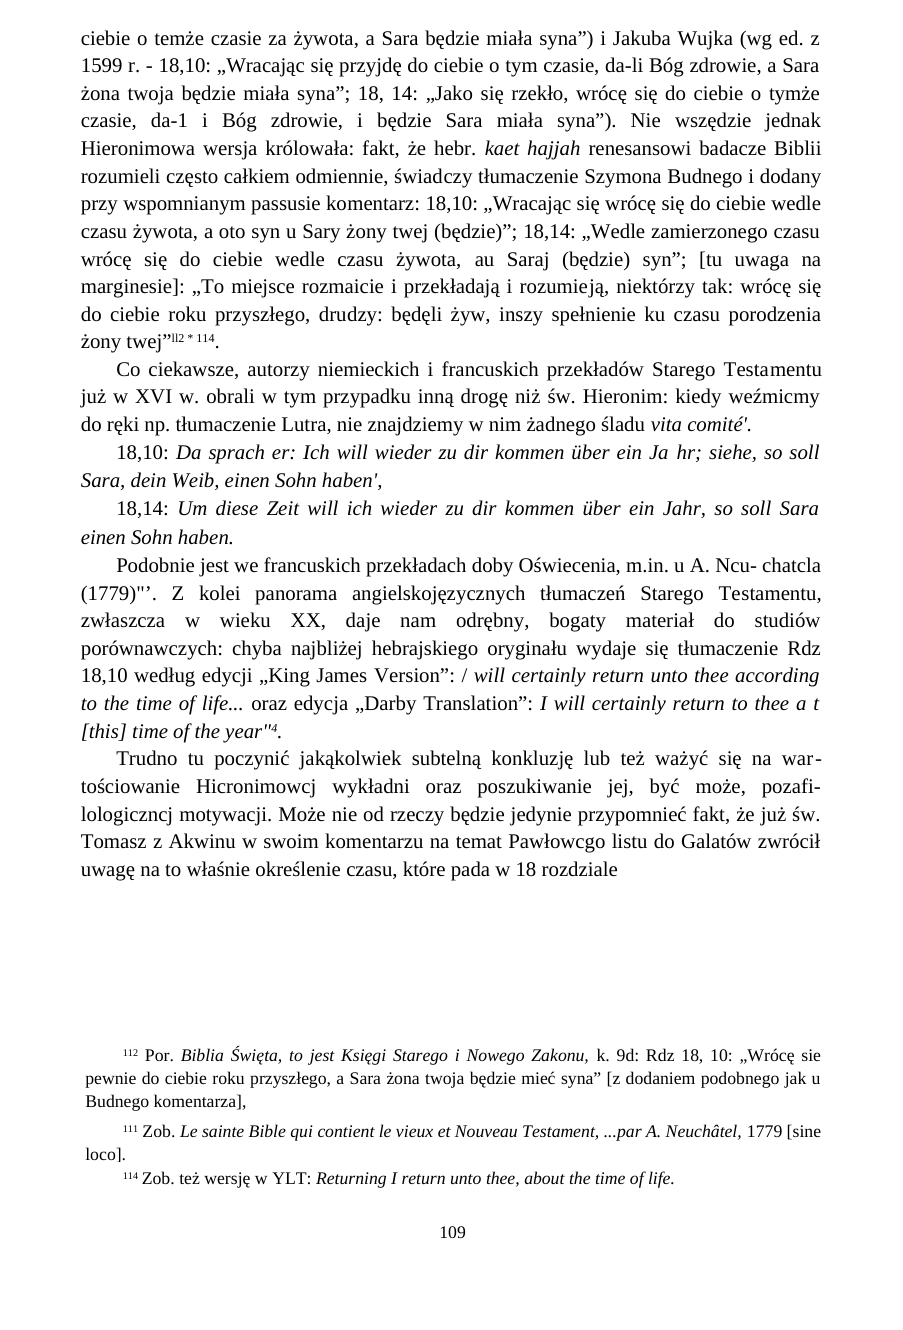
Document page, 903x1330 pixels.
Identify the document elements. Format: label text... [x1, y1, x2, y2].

text 114 Zob. też wersję w YLT: Returning I return unto thee, about the time of life. [123, 1168, 822, 1188]
text Podobnie jest we francuskich przekładach doby Oświecenia, m.in. u A. Ncu- chatcla (1779)"’. Z kolei panorama angielskojęzycznych tłumaczeń Starego Te­stamentu, zwłaszcza w wieku XX, daje nam odrębny, bogaty materiał do studiów porównawczych: chyba najbliżej hebrajskiego oryginału wydaje się tłumaczenie Rdz 18,10 według edycji „King James Version”: / will certainly return unto thee according to the time of life... oraz edycja „Darby Translation”: I will certainly return to thee a t [this] time of the year"4. [81, 553, 822, 743]
text 109 [439, 1222, 470, 1242]
text Co ciekawsze, autorzy niemieckich i francuskich przekładów Starego Testa­mentu już w XVI w. obrali w tym przypadku inną drogę niż św. Hieronim: kiedy weźmicmy do ręki np. tłumaczenie Lutra, nie znajdziemy w nim żadnego śladu vita comité'. [81, 357, 822, 436]
text 18,10: Da sprach er: Ich will wieder zu dir kommen über ein Ja hr; siehe, so soll Sara, dein Weib, einen Sohn haben', [81, 440, 822, 492]
text 112 Por. Biblia Święta, to jest Księgi Starego i Nowego Zakonu, k. 9d: Rdz 18, 10: „Wrócę sie pewnie do ciebie roku przyszłego, a Sara żona twoja będzie mieć syna” [z dodaniem podobnego jak u Budnego komentarza], [85, 1044, 822, 1112]
text ciebie o temże czasie za żywota, a Sara będzie miała syna”) i Jakuba Wujka (wg ed. z 1599 r. - 18,10: „Wracając się przyjdę do ciebie o tym czasie, da-li Bóg zdrowie, a Sara żona twoja będzie miała syna”; 18, 14: „Jako się rzekło, wrócę się do ciebie o tymże czasie, da-1 i Bóg zdrowie, i będzie Sara miała syna”). Nie wszędzie jednak Hieronimowa wersja królowała: fakt, że hebr. kaet hajjah renesansowi badacze Biblii rozumieli często całkiem odmiennie, świad­czy tłumaczenie Szymona Budnego i dodany przy wspomnianym passusie ko­mentarz: 18,10: „Wracając się wrócę się do ciebie wedle czasu żywota, a oto syn u Sary żony twej (będzie)”; 18,14: „Wedle zamierzonego czasu wrócę się do ciebie wedle czasu żywota, au Saraj (będzie) syn”; [tu uwaga na marginesie]: „To miejsce rozmaicie i przekładają i rozumie­ją, niektórzy tak: wrócę się do ciebie roku przyszłego, dru­dzy: będęli żyw, inszy spełnienie ku czasu porodzenia żony twej”ll2 * 114. [81, 26, 822, 353]
text 111 Zob. Le sainte Bible qui contient le vieux et Nouveau Testament, ...par A. Neuchâtel, 1779 [sine loco]. [85, 1121, 822, 1162]
text 18,14: Um diese Zeit will ich wieder zu dir kommen über ein Jahr, so soll Sara einen Sohn haben. [81, 496, 822, 549]
text Trudno tu poczynić jakąkolwiek subtelną konkluzję lub też ważyć się na war­tościowanie Hicronimowcj wykładni oraz poszukiwanie jej, być może, pozafi- lologiczncj motywacji. Może nie od rzeczy będzie jedynie przypomnieć fakt, że już św. Tomasz z Akwinu w swoim komentarzu na temat Pawłowcgo listu do Galatów zwrócił uwagę na to właśnie określenie czasu, które pada w 18 rozdziale [81, 746, 822, 881]
